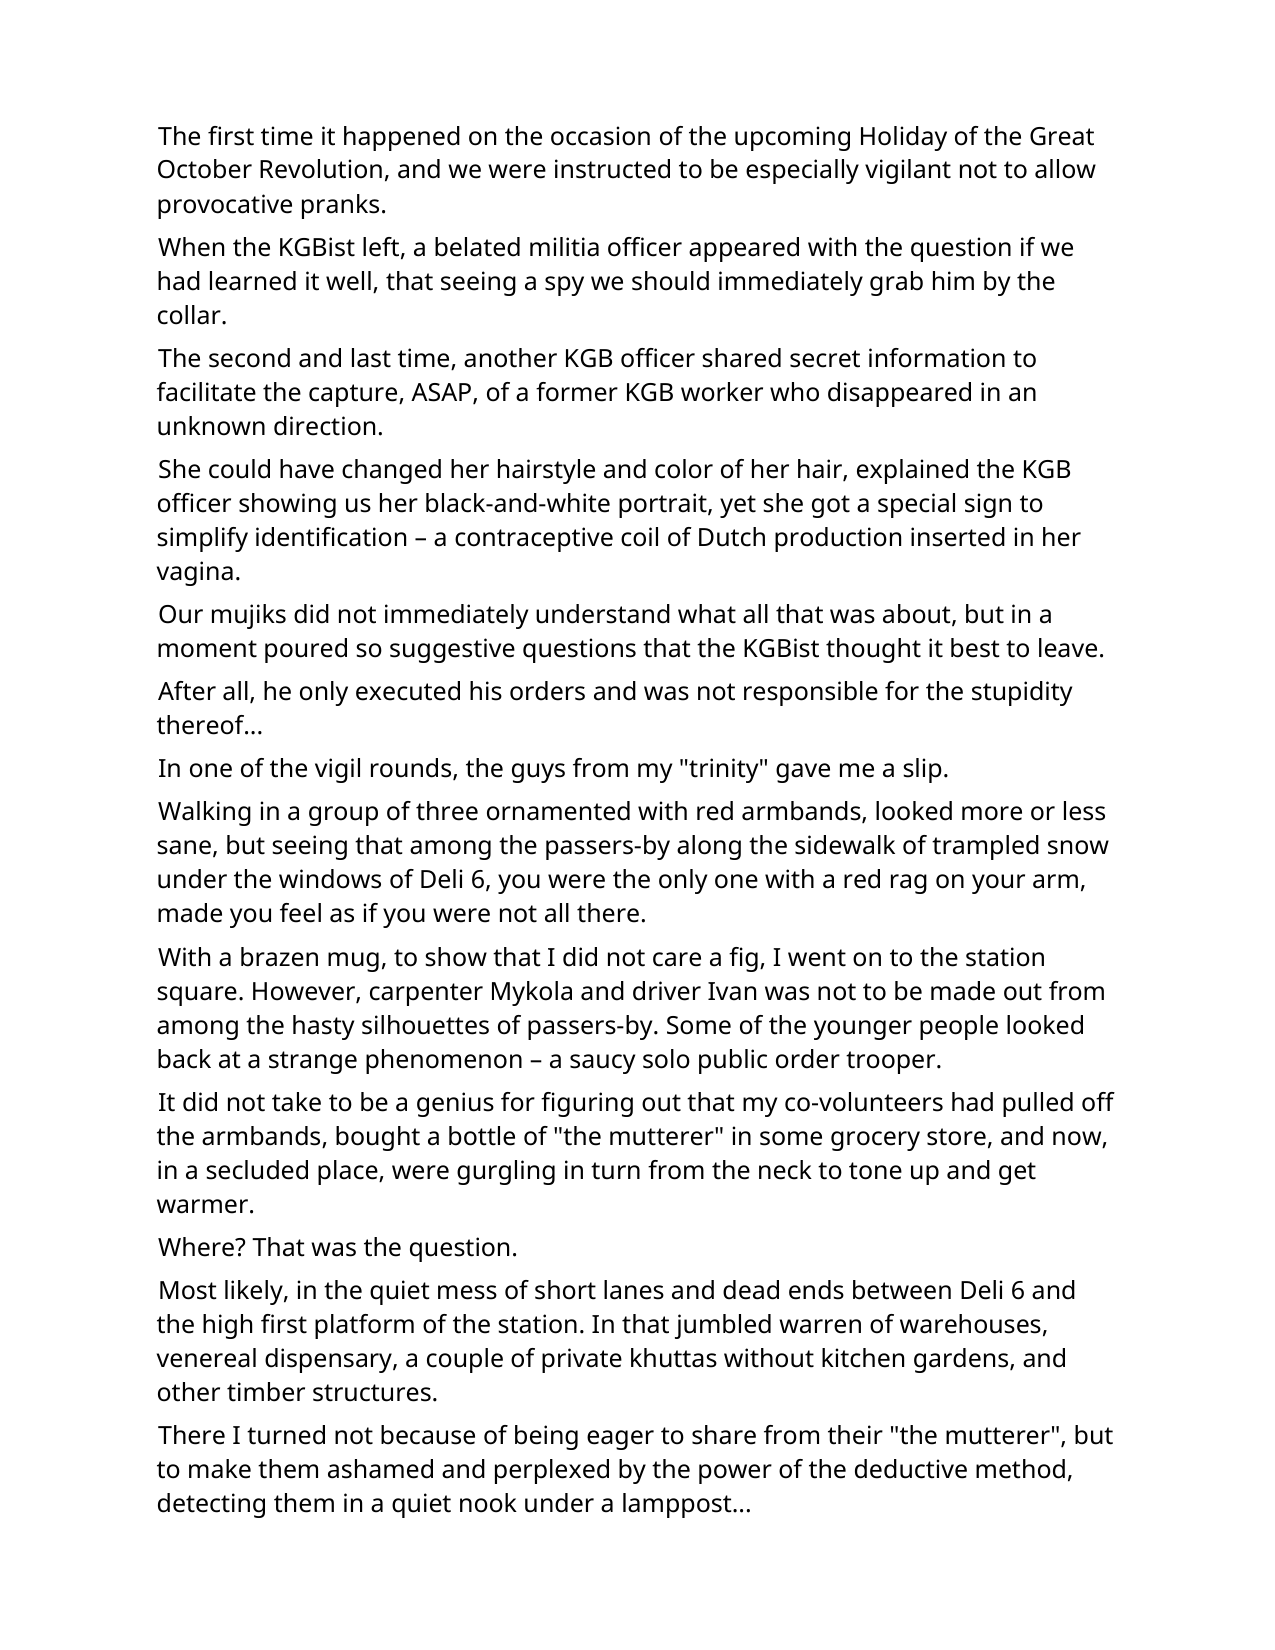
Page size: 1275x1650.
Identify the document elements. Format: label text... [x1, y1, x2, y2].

text Walking in a group of three ornamented with red armbands, looked more or less sane, but seeing that among the passers-by along the sidewalk of trampled snow under the windows of Deli 6, you were the only one with a red rag on your arm, made you feel as if you were not all there. [156, 794, 1118, 930]
text Most likely, in the quiet mess of short lanes and dead ends between Deli 6 and the high first platform of the station. In that jumbled warren of warehouses, venereal dispensary, a couple of private khuttas without kitchen gardens, and other timber structures. [156, 1273, 1118, 1409]
text There I turned not because of being eager to share from their "the mutterer", but to make them ashamed and perplexed by the power of the deductive method, detecting them in a quiet nook under a lamppost... [156, 1418, 1118, 1520]
text The first time it happened on the occasion of the upcoming Holiday of the Great October Revolution, and we were instructed to be especially vigilant not to allow provocative pranks. [156, 118, 1118, 220]
text After all, he only executed his orders and was not responsible for the stupidity thereof... [156, 674, 1118, 742]
text It did not take to be a genius for figuring out that my co-volunteers had pulled off the armbands, bought a bottle of "the mutterer" in some grocery store, and now, in a secluded place, were gurgling in turn from the neck to tone up and get warmer. [156, 1084, 1118, 1221]
text When the KGBist left, a belated militia officer appeared with the question if we had learned it well, that seeing a spy we should immediately grab him by the collar. [156, 229, 1118, 331]
text With a brazen mug, to show that I did not care a fig, I went on to the station square. However, carpenter Mykola and driver Ivan was not to be made out from among the hasty silhouettes of passers-by. Some of the younger people looked back at a strange phenomenon – a saucy solo public order trooper. [156, 939, 1118, 1075]
text In one of the vigil rounds, the guys from my "trinity" gave me a slip. [156, 751, 1118, 785]
text Our mujiks did not immediately understand what all that was about, but in a moment poured so suggestive questions that the KGBist thought it best to leave. [156, 597, 1118, 665]
text She could have changed her hairstyle and color of her hair, explained the KGB officer showing us her black-and-white portrait, yet she got a special sign to simplify identification – a contraceptive coil of Dutch production inserted in her vagina. [156, 452, 1118, 588]
text Where? That was the question. [156, 1229, 1118, 1264]
text The second and last time, another KGB officer shared secret information to facilitate the capture, ASAP, of a former KGB worker who disappeared in an unknown direction. [156, 340, 1118, 443]
